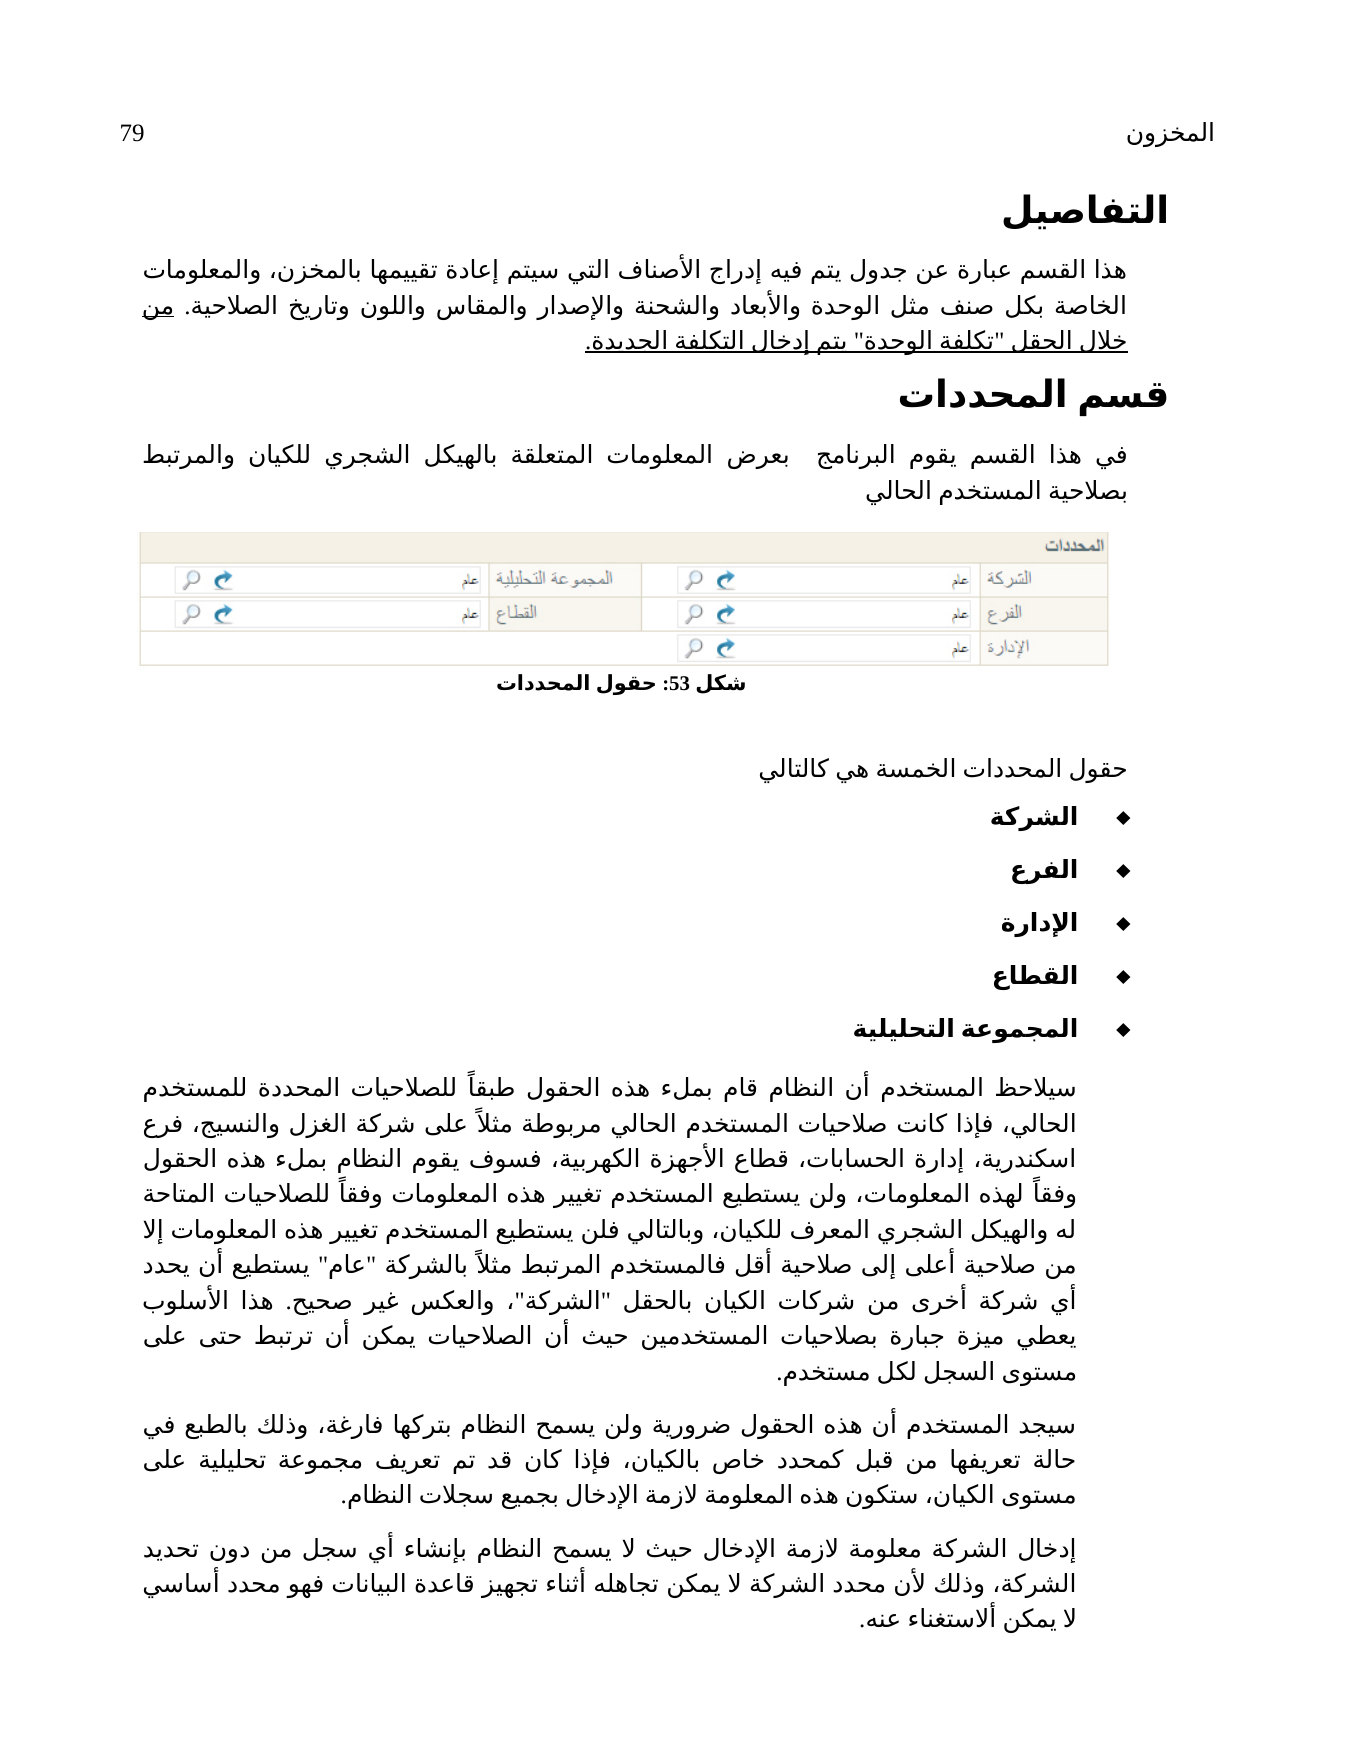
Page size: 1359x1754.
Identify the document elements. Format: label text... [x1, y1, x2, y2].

text إدخال الشركة معلومة لازمة الإدخال حيث لا يسمح النظام بإنشاء أي سجل من دون تحديد الشركة، وذلك لأن محدد الشركة لا يمكن تجاهله أثناء تجهيز قاعدة البيانات فهو محدد أساسي لا يمكن ألاستغناء عنه. [142, 1527, 1077, 1633]
list الإدارة [177, 901, 1116, 937]
list القطاع [177, 954, 1116, 990]
text هذا القسم عبارة عن جدول يتم فيه إدراج الأصناف التي سيتم إعادة تقييمها بالمخزن، والمعلومات الخاصة بكل صنف مثل الوحدة والأبعاد والشحنة والإصدار والمقاس واللون وتاريخ الصلاحية. من خلال الحقل "تكلفة الوحدة" يتم إدخال التكلفة الجديدة. [142, 249, 1128, 355]
text التفاصيل [142, 188, 1169, 231]
list الشركة [177, 795, 1116, 831]
text شكل 53: حقول المحددات [127, 671, 1120, 695]
list المجموعة التحليلية [177, 1008, 1116, 1043]
text سيلاحظ المستخدم أن النظام قام بملء هذه الحقول طبقاً للصلاحيات المحددة للمستخدم الحالي، فإذا كانت صلاحيات المستخدم الحالي مربوطة مثلاً على شركة الغزل والنسيج، فرع اسكندرية، إدارة الحسابات، قطاع الأجهزة الكهربية، فسوف يقوم النظام بملء هذه الحقول وفقاً لهذه المعلومات، ولن يستطيع المستخدم تغيير هذه المعلومات وفقاً للصلاحيات المتاحة له والهيكل الشجري المعرف للكيان، وبالتالي فلن يستطيع المستخدم تغيير هذه المعلومات إلا من صلاحية أعلى إلى صلاحية أقل فالمستخدم المرتبط مثلاً بالشركة "عام" يستطيع أن يحدد أي شركة أخرى من شركات الكيان بالحقل "الشركة"، والعكس غير صحيح. هذا الأسلوب يعطي ميزة جبارة بصلاحيات المستخدمين حيث أن الصلاحيات يمكن أن ترتبط حتى على مستوى السجل لكل مستخدم. [142, 1067, 1077, 1385]
picture [137, 532, 1111, 671]
text قسم المحددات [142, 373, 1169, 416]
text سيجد المستخدم أن هذه الحقول ضرورية ولن يسمح النظام بتركها فارغة، وذلك بالطبع في حالة تعريفها من قبل كمحدد خاص بالكيان، فإذا كان قد تم تعريف مجموعة تحليلية على مستوى الكيان، ستكون هذه المعلومة لازمة الإدخال بجميع سجلات النظام. [142, 1403, 1077, 1509]
text حقول المحددات الخمسة هي كالتالي [142, 748, 1128, 783]
list الفرع [177, 848, 1116, 884]
text في هذا القسم يقوم البرنامج بعرض المعلومات المتعلقة بالهيكل الشجري للكيان والمرتبط بصلاحية المستخدم الحالي [142, 434, 1128, 504]
